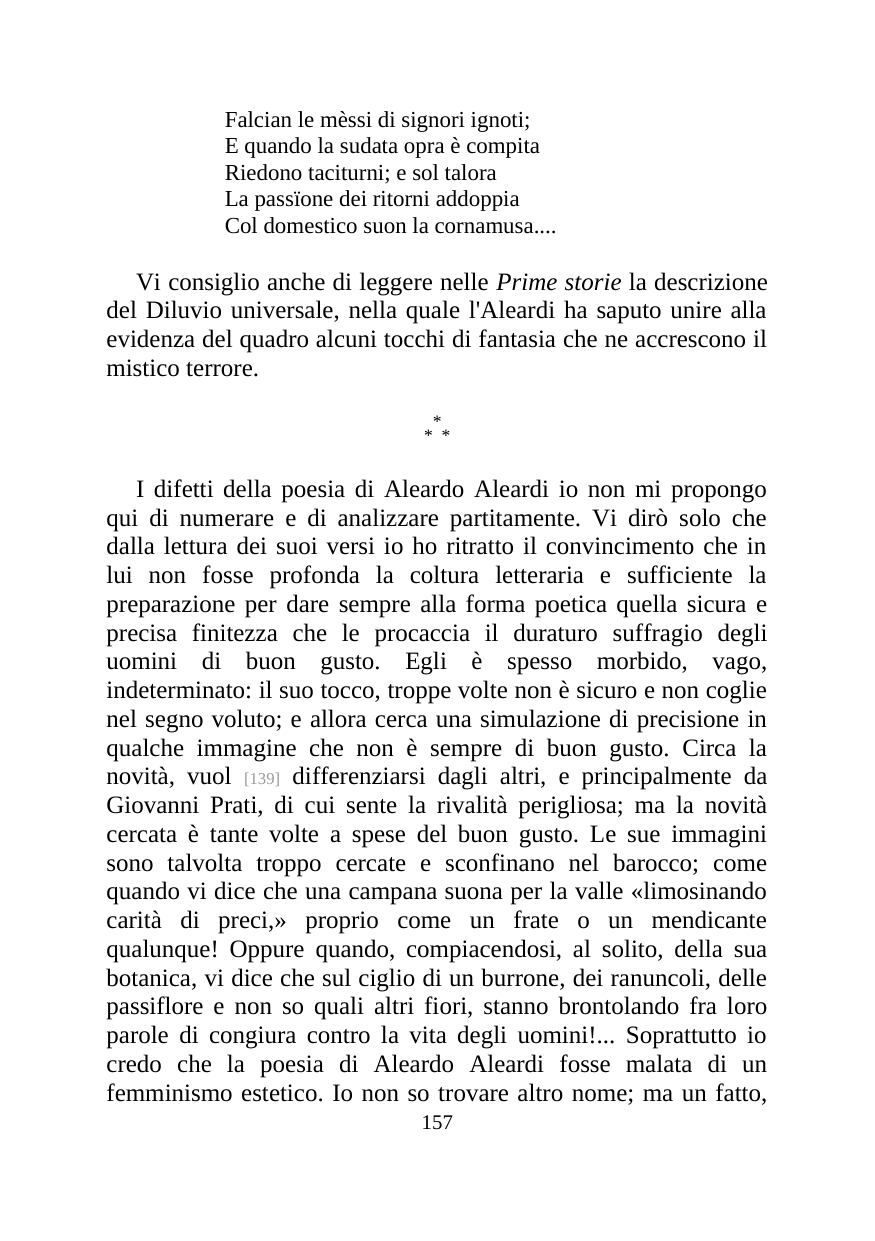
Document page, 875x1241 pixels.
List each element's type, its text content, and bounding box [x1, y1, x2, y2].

text Col domestico suon la cornamusa.... [195, 212, 768, 238]
text La passïone dei ritorni addoppia [195, 185, 768, 212]
text Riedono taciturni; e sol talora [195, 159, 768, 185]
text I difetti della poesia di Aleardo Aleardi io non mi propongo qui di numerare e di analizzare partitamente. Vi dirò solo che dalla lettura dei suoi versi io ho ritratto il convincimento che in lui non fosse profonda la coltura letteraria e sufficiente la preparazione per dare sempre alla forma poetica quella sicura e precisa finitezza che le procaccia il duraturo suffragio degli uomini di buon gusto. Egli è spesso morbido, vago, indeterminato: il suo tocco, troppe volte non è sicuro e non coglie nel segno voluto; e allora cerca una simulazione di precisione in qualche immagine che non è sempre di buon gusto. Circa la novità, vuol [139] differenziarsi dagli altri, e principalmente da Giovanni Prati, di cui sente la rivalità perigliosa; ma la novità cercata è tante volte a spese del buon gusto. Le sue immagini sono talvolta troppo cercate e sconfinano nel barocco; come quando vi dice che una campana suona per la valle «limosinando carità di preci,» proprio come un frate o un mendicante qualunque! Oppure quando, compiacendosi, al solito, della sua botanica, vi dice che sul ciglio di un burrone, dei ranuncoli, delle passiflore e non so quali altri fiori, stanno brontolando fra loro parole di congiura contro la vita degli uomini!... Soprattutto io credo che la poesia di Aleardo Aleardi fosse malata di un femminismo estetico. Io non so trovare altro nome; ma un fatto, [106, 474, 768, 1106]
text Falcian le mèssi di signori ignoti; [195, 106, 768, 133]
text Vi consiglio anche di leggere nelle Prime storie la descrizione del Diluvio universale, nella quale l'Aleardi ha saputo unire alla evidenza del quadro alcuni tocchi di fantasia che ne accrescono il mistico terrore. [106, 267, 768, 382]
text *** [106, 411, 768, 445]
text E quando la sudata opra è compita [195, 133, 768, 159]
